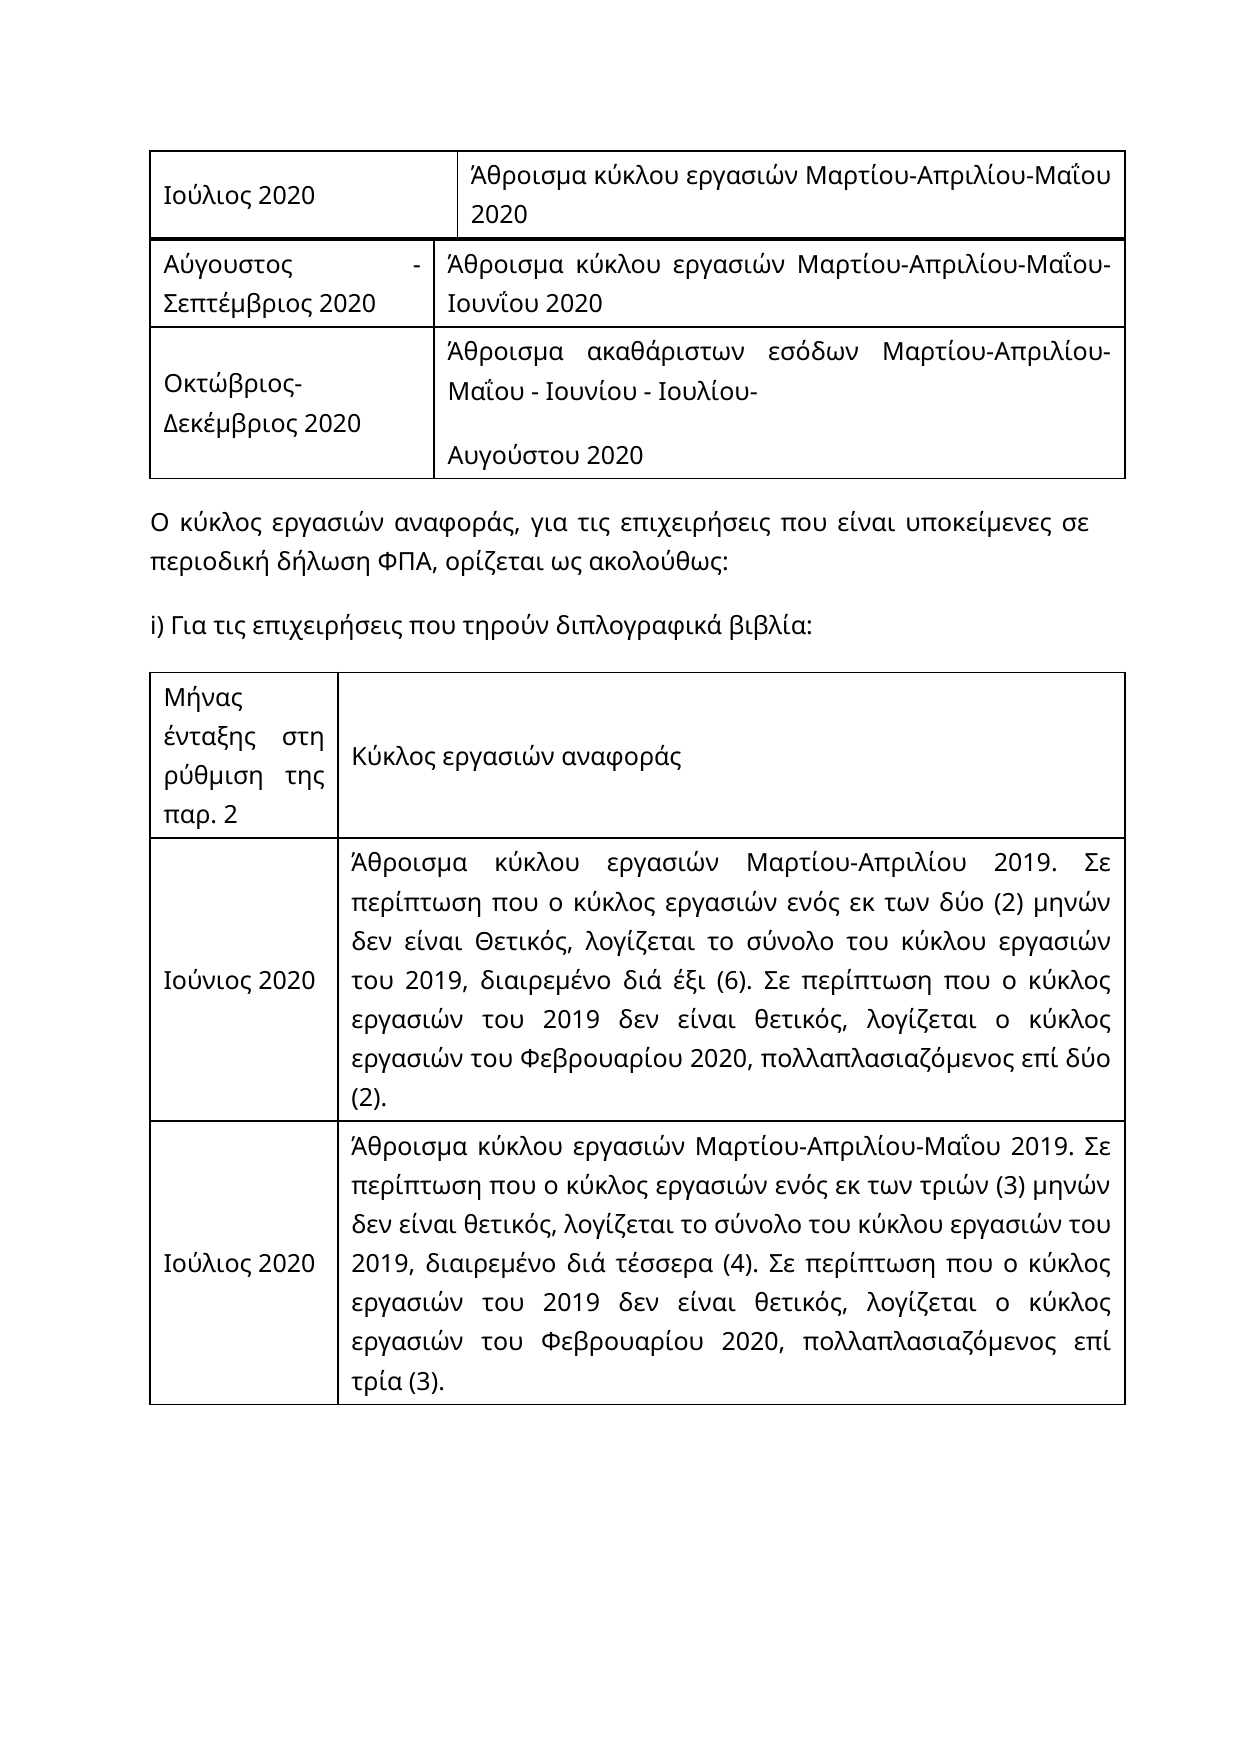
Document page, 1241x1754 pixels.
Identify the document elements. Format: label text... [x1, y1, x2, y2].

table_cell Άθροισμα κύκλου εργασιών Μαρτίου-Απριλίου-Μαΐου 2020 [458, 152, 1124, 237]
text Ο κύκλος εργασιών αναφοράς, για τις επιχειρήσεις που είναι υποκείμενες σε περιοδική δήλωση ΦΠΑ, ορίζεται ως ακολούθως: [150, 504, 1090, 577]
table_cell Οκτώβριος-Δεκέμβριος 2020 [151, 328, 433, 478]
table_cell Ιούνιος 2020 [151, 839, 337, 1120]
table_header Άθροισμα κύκλου εργασιών Μαρτίου-Απριλίου-Μαΐου- Ιουνΐου 2020 [435, 241, 1124, 326]
table_header Κύκλος εργασιών αναφοράς [339, 673, 1124, 837]
table_cell Ιούλιος 2020 [151, 152, 457, 237]
table_cell Ιούλιος 2020 [151, 1122, 337, 1403]
table_header Αύγουστος - Σεπτέμβριος 2020 [151, 241, 433, 326]
table_header Μήνας ένταξης στη ρύθμιση της παρ. 2 [151, 673, 337, 837]
table_cell Άθροισμα κύκλου εργασιών Μαρτίου-Απριλίου 2019. Σε περίπτωση που ο κύκλος εργασιών ενός εκ των δύο (2) μηνών δεν είναι Θετικός, λογίζεται το σύνολο του κύκλου εργασιών του 2019, διαιρεμένο διά έξι (6). Σε περίπτωση που ο κύκλος εργασιών του 2019 δεν είναι θετικός, λογίζεται ο κύκλος εργασιών του Φεβρουαρίου 2020, πολλαπλασιαζόμενος επί δύο (2). [339, 839, 1124, 1120]
text i) Για τις επιχειρήσεις που τηρούν διπλογραφικά βιβλία: [150, 607, 1090, 642]
table_cell Άθροισμα ακαθάριστων εσόδων Μαρτίου-Απριλίου- Μαΐου - Ιουνίου - Ιουλίου- Αυγούστου 2020 [435, 328, 1124, 478]
table_cell Άθροισμα κύκλου εργασιών Μαρτίου-Απριλίου-Μαΐου 2019. Σε περίπτωση που ο κύκλος εργασιών ενός εκ των τριών (3) μηνών δεν είναι θετικός, λογίζεται το σύνολο του κύκλου εργασιών του 2019, διαιρεμένο διά τέσσερα (4). Σε περίπτωση που ο κύκλος εργασιών του 2019 δεν είναι θετικός, λογίζεται ο κύκλος εργασιών του Φεβρουαρίου 2020, πολλαπλασιαζόμενος επί τρία (3). [339, 1122, 1124, 1403]
